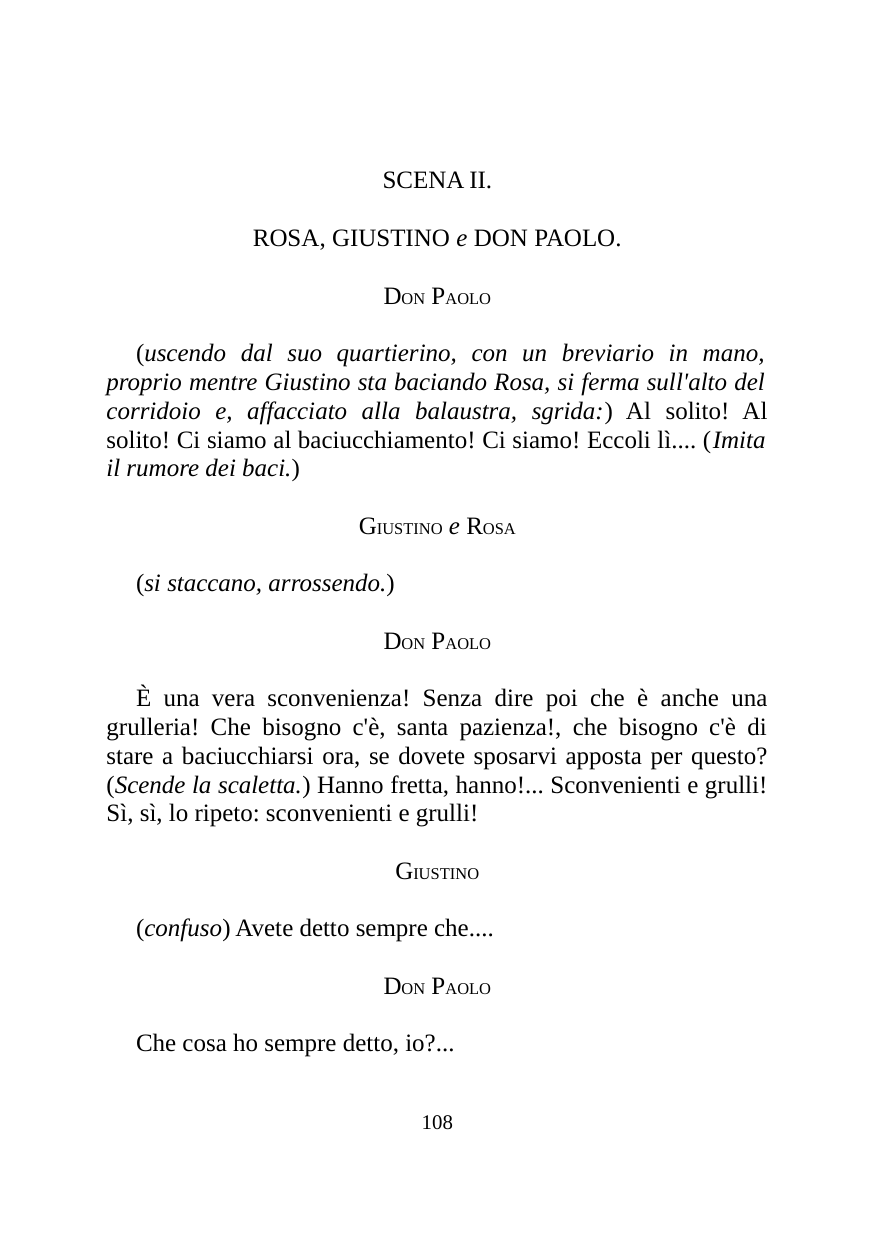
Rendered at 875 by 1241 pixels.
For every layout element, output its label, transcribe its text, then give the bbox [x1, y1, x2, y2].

text (si staccano, arrossendo.) [106, 568, 768, 597]
text Don Paolo [106, 971, 768, 1000]
text Giustino e Rosa [106, 511, 768, 540]
text ROSA, GIUSTINO e DON PAOLO. [106, 223, 768, 252]
text Don Paolo [106, 626, 768, 655]
text (uscendo dal suo quartierino, con un breviario in mano, proprio mentre Giustino sta baciando Rosa, si ferma sull'alto del corridoio e, affacciato alla balaustra, sgrida:) Al solito! Al solito! Ci siamo al baciucchiamento! Ci siamo! Eccoli lì.... (Imita il rumore dei baci.) [106, 338, 768, 482]
text (confuso) Avete detto sempre che.... [106, 913, 768, 942]
text Giustino [106, 856, 768, 885]
text È una vera sconvenienza! Senza dire poi che è anche una grulleria! Che bisogno c'è, santa pazienza!, che bisogno c'è di stare a baciucchiarsi ora, se dovete sposarvi apposta per questo? (Scende la scaletta.) Hanno fretta, hanno!... Sconvenienti e grulli! Sì, sì, lo ripeto: sconvenienti e grulli! [106, 683, 768, 827]
text Che cosa ho sempre detto, io?... [106, 1028, 768, 1057]
text Don Paolo [106, 281, 768, 310]
subtitle SCENA II. [106, 165, 768, 194]
